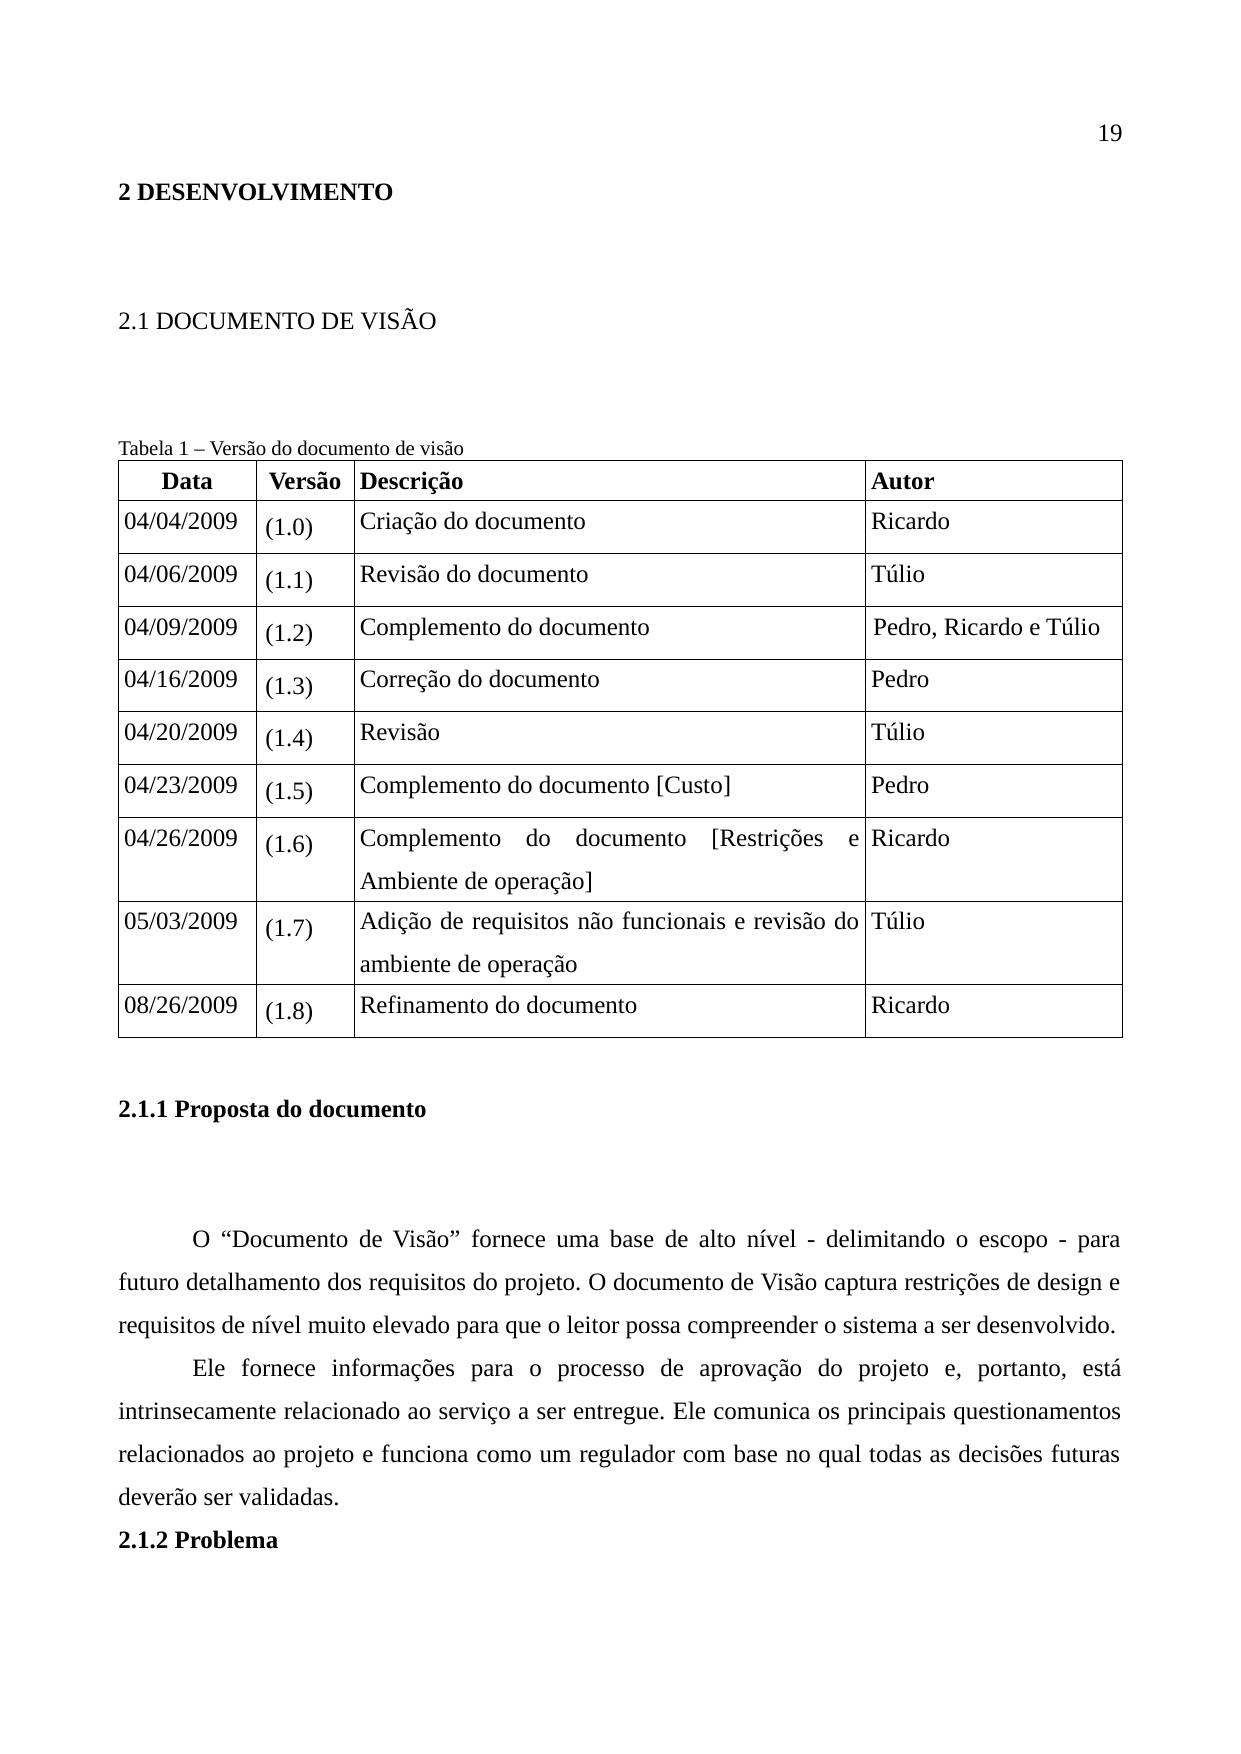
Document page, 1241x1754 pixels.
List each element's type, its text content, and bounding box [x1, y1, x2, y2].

table_header Data [119, 461, 256, 500]
subtitle Proposta do documento [118, 1094, 1122, 1123]
table_cell Pedro [866, 660, 1122, 711]
table_cell Complemento do documento [Restrições e Ambiente de operação] [355, 818, 865, 901]
table_cell 09/04/2009 [119, 607, 256, 659]
table_header Descrição [355, 461, 865, 500]
subtitle DESENVOLVIMENTO [118, 177, 1122, 206]
table_cell Ricardo [866, 985, 1122, 1037]
table_cell Ricardo [866, 818, 1122, 901]
table_header Versão [257, 461, 354, 500]
subtitle DOCUMENTO DE VISÃO [118, 306, 1122, 335]
table_cell 04/04/2009 [119, 501, 256, 553]
table_cell 26/08/2009 [119, 985, 256, 1037]
table_cell 06/04/2009 [119, 554, 256, 606]
table_cell Criação do documento [355, 501, 865, 553]
table_cell (1.5) [257, 765, 354, 817]
table_cell Túlio [866, 902, 1122, 984]
table_cell Pedro [866, 765, 1122, 817]
table_cell (1.2) [257, 607, 354, 659]
table_cell Revisão [355, 712, 865, 764]
table_cell 20/04/2009 [119, 712, 256, 764]
table_cell 26/04/2009 [119, 818, 256, 901]
table_cell 16/04/2009 [119, 660, 256, 711]
subtitle Problema [118, 1526, 1122, 1554]
table_cell (1.1) [257, 554, 354, 606]
table_cell Complemento do documento [355, 607, 865, 659]
table_cell Túlio [866, 712, 1122, 764]
table_cell 03/05/2009 [119, 902, 256, 984]
table_cell Adição de requisitos não funcionais e revisão do ambiente de operação [355, 902, 865, 984]
table_cell Ricardo [866, 501, 1122, 553]
table_cell (1.6) [257, 818, 354, 901]
text O “Documento de Visão” fornece uma base de alto nível - delimitando o escopo - para futuro detalhamento dos requisitos do projeto. O documento de Visão captura restrições de design e requisitos de nível muito elevado para que o leitor possa compreender o sistema a ser desenvolvido. [118, 1224, 1122, 1339]
table_cell (1.4) [257, 712, 354, 764]
text Ele fornece informações para o processo de aprovação do projeto e, portanto, está intrinsecamente relacionado ao serviço a ser entregue. Ele comunica os principais questionamentos relacionados ao projeto e funciona como um regulador com base no qual todas as decisões futuras deverão ser validadas. [118, 1353, 1122, 1511]
table_cell Revisão do documento [355, 554, 865, 606]
table_cell Refinamento do documento [355, 985, 865, 1037]
table_header Autor [866, 461, 1122, 500]
table_cell Correção do documento [355, 660, 865, 711]
table_cell (1.0) [257, 501, 354, 553]
table_cell Complemento do documento [Custo] [355, 765, 865, 817]
text Tabela 1 – Versão do documento de visão [118, 436, 1122, 460]
table_cell (1.7) [257, 902, 354, 984]
table_cell Pedro, Ricardo e Túlio [866, 607, 1122, 659]
table_cell 23/04/2009 [119, 765, 256, 817]
table_cell (1.3) [257, 660, 354, 711]
table_cell Túlio [866, 554, 1122, 606]
table_cell (1.8) [257, 985, 354, 1037]
